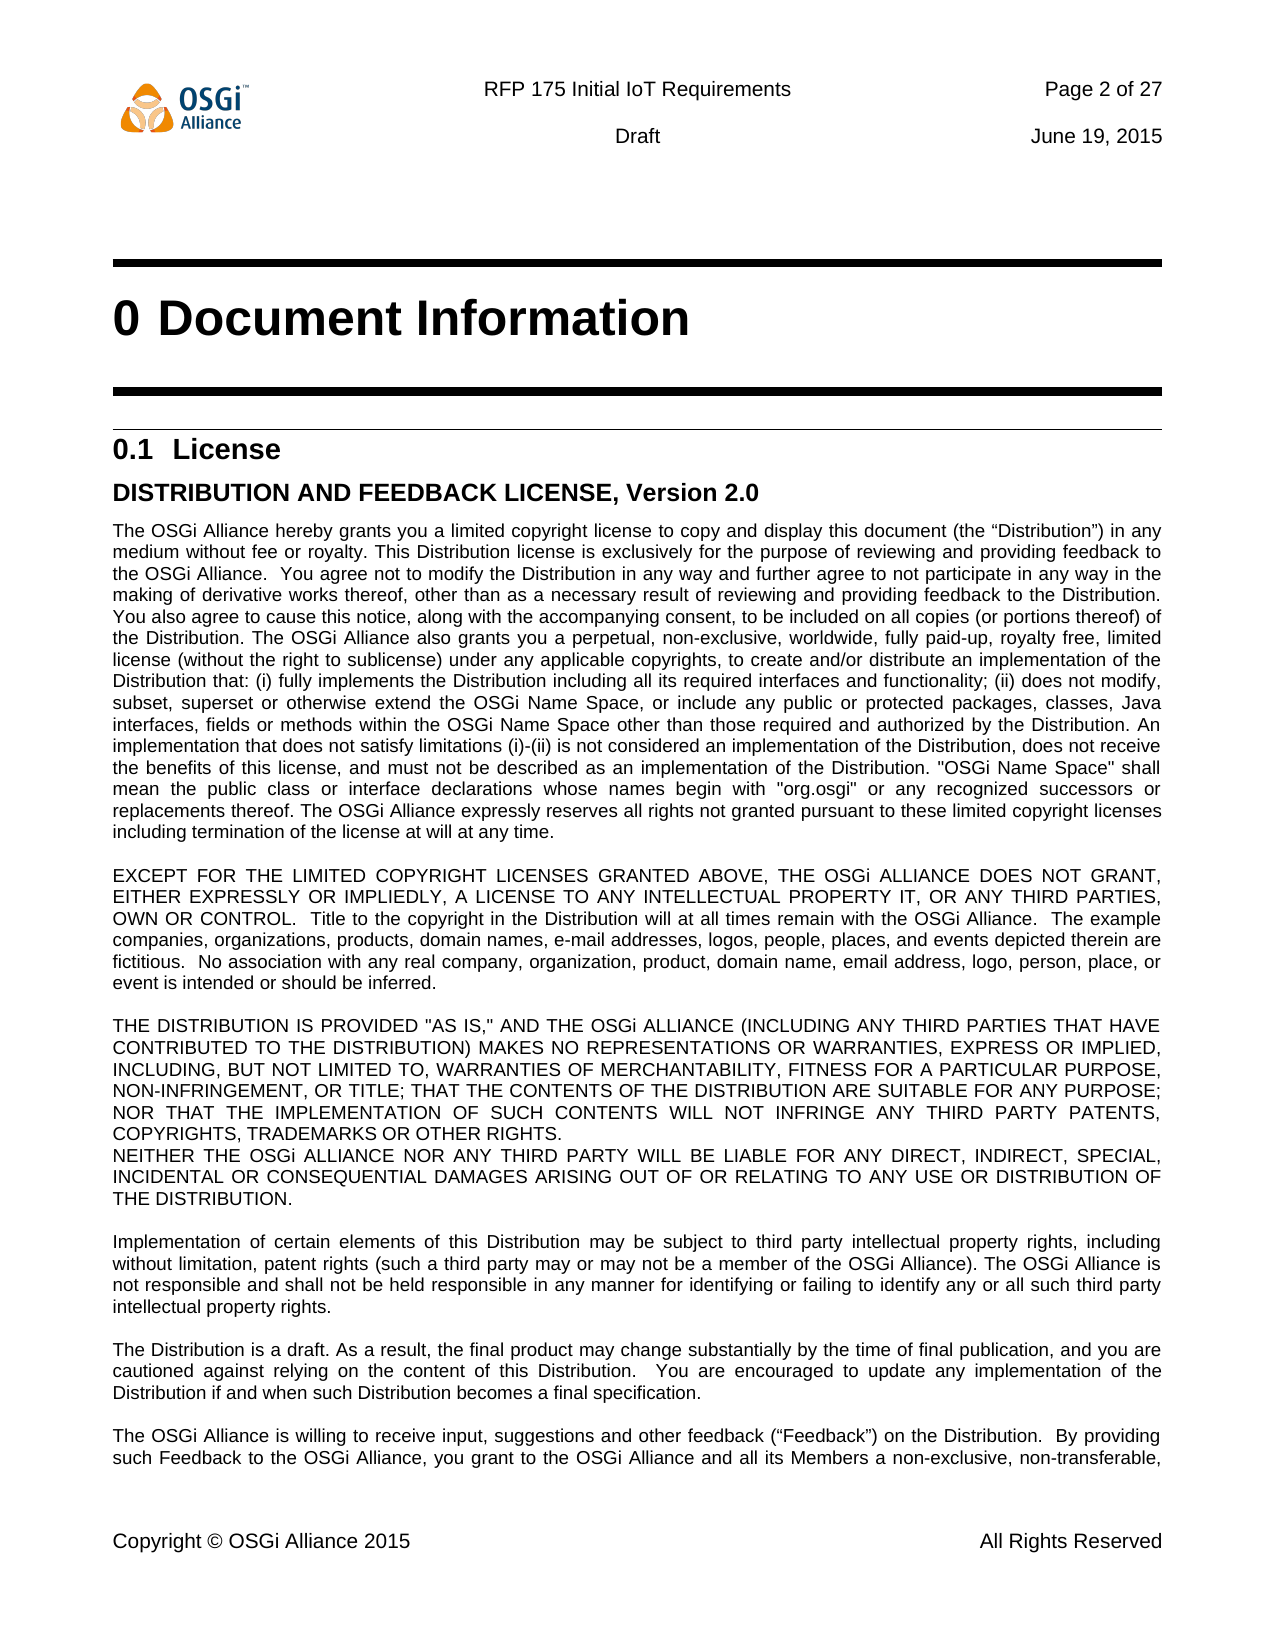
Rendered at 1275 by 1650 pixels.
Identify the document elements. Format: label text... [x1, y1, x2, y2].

text EXCEPT FOR THE LIMITED COPYRIGHT LICENSES GRANTED ABOVE, THE OSGi ALLIANCE DOES NOT GRANT, EITHER EXPRESSLY OR IMPLIEDLY, A LICENSE TO ANY INTELLECTUAL PROPERTY IT, OR ANY THIRD PARTIES, OWN OR CONTROL. Title to the copyright in the Distribution will at all times remain with the OSGi Alliance. The example companies, organizations, products, domain names, e-mail addresses, logos, people, places, and events depicted therein are fictitious. No association with any real company, organization, product, domain name, email address, logo, person, place, or event is intended or should be inferred. [112, 864, 1162, 994]
subtitle Document Information [112, 260, 1162, 396]
picture [113, 76, 257, 140]
subtitle License [112, 430, 1162, 466]
text The OSGi Alliance hereby grants you a limited copyright license to copy and display this document (the “Distribution”) in any medium without fee or royalty. This Distribution license is exclusively for the purpose of reviewing and providing feedback to the OSGi Alliance. You agree not to modify the Distribution in any way and further agree to not participate in any way in the making of derivative works thereof, other than as a necessary result of reviewing and providing feedback to the Distribution. You also agree to cause this notice, along with the accompanying consent, to be included on all copies (or portions thereof) of the Distribution. The OSGi Alliance also grants you a perpetual, non-exclusive, worldwide, fully paid-up, royalty free, limited license (without the right to sublicense) under any applicable copyrights, to create and/or distribute an implementation of the Distribution that: (i) fully implements the Distribution including all its required interfaces and functionality; (ii) does not modify, subset, superset or otherwise extend the OSGi Name Space, or include any public or protected packages, classes, Java interfaces, fields or methods within the OSGi Name Space other than those required and authorized by the Distribution. An implementation that does not satisfy limitations (i)-(ii) is not considered an implementation of the Distribution, does not receive the benefits of this license, and must not be described as an implementation of the Distribution. "OSGi Name Space" shall mean the public class or interface declarations whose names begin with "org.osgi" or any recognized successors or replacements thereof. The OSGi Alliance expressly reserves all rights not granted pursuant to these limited copyright licenses including termination of the license at will at any time. [112, 519, 1162, 843]
text The OSGi Alliance is willing to receive input, suggestions and other feedback (“Feedback”) on the Distribution. By providing such Feedback to the OSGi Alliance, you grant to the OSGi Alliance and all its Members a non-exclusive, non-transferable, [112, 1425, 1162, 1468]
text THE DISTRIBUTION IS PROVIDED "AS IS," AND THE OSGi ALLIANCE (INCLUDING ANY THIRD PARTIES THAT HAVE CONTRIBUTED TO THE DISTRIBUTION) MAKES NO REPRESENTATIONS OR WARRANTIES, EXPRESS OR IMPLIED, INCLUDING, BUT NOT LIMITED TO, WARRANTIES OF MERCHANTABILITY, FITNESS FOR A PARTICULAR PURPOSE, NON-INFRINGEMENT, OR TITLE; THAT THE CONTENTS OF THE DISTRIBUTION ARE SUITABLE FOR ANY PURPOSE; NOR THAT THE IMPLEMENTATION OF SUCH CONTENTS WILL NOT INFRINGE ANY THIRD PARTY PATENTS, COPYRIGHTS, TRADEMARKS OR OTHER RIGHTS. [112, 1015, 1162, 1145]
text Implementation of certain elements of this Distribution may be subject to third party intellectual property rights, including without limitation, patent rights (such a third party may or may not be a member of the OSGi Alliance). The OSGi Alliance is not responsible and shall not be held responsible in any manner for identifying or failing to identify any or all such third party intellectual property rights. [112, 1231, 1162, 1317]
text NEITHER THE OSGi ALLIANCE NOR ANY THIRD PARTY WILL BE LIABLE FOR ANY DIRECT, INDIRECT, SPECIAL, INCIDENTAL OR CONSEQUENTIAL DAMAGES ARISING OUT OF OR RELATING TO ANY USE OR DISTRIBUTION OF THE DISTRIBUTION. [112, 1145, 1162, 1209]
text The Distribution is a draft. As a result, the final product may change substantially by the time of final publication, and you are cautioned against relying on the content of this Distribution. You are encouraged to update any implementation of the Distribution if and when such Distribution becomes a final specification. [112, 1339, 1162, 1403]
text DISTRIBUTION AND FEEDBACK LICENSE, Version 2.0 [112, 478, 1162, 507]
